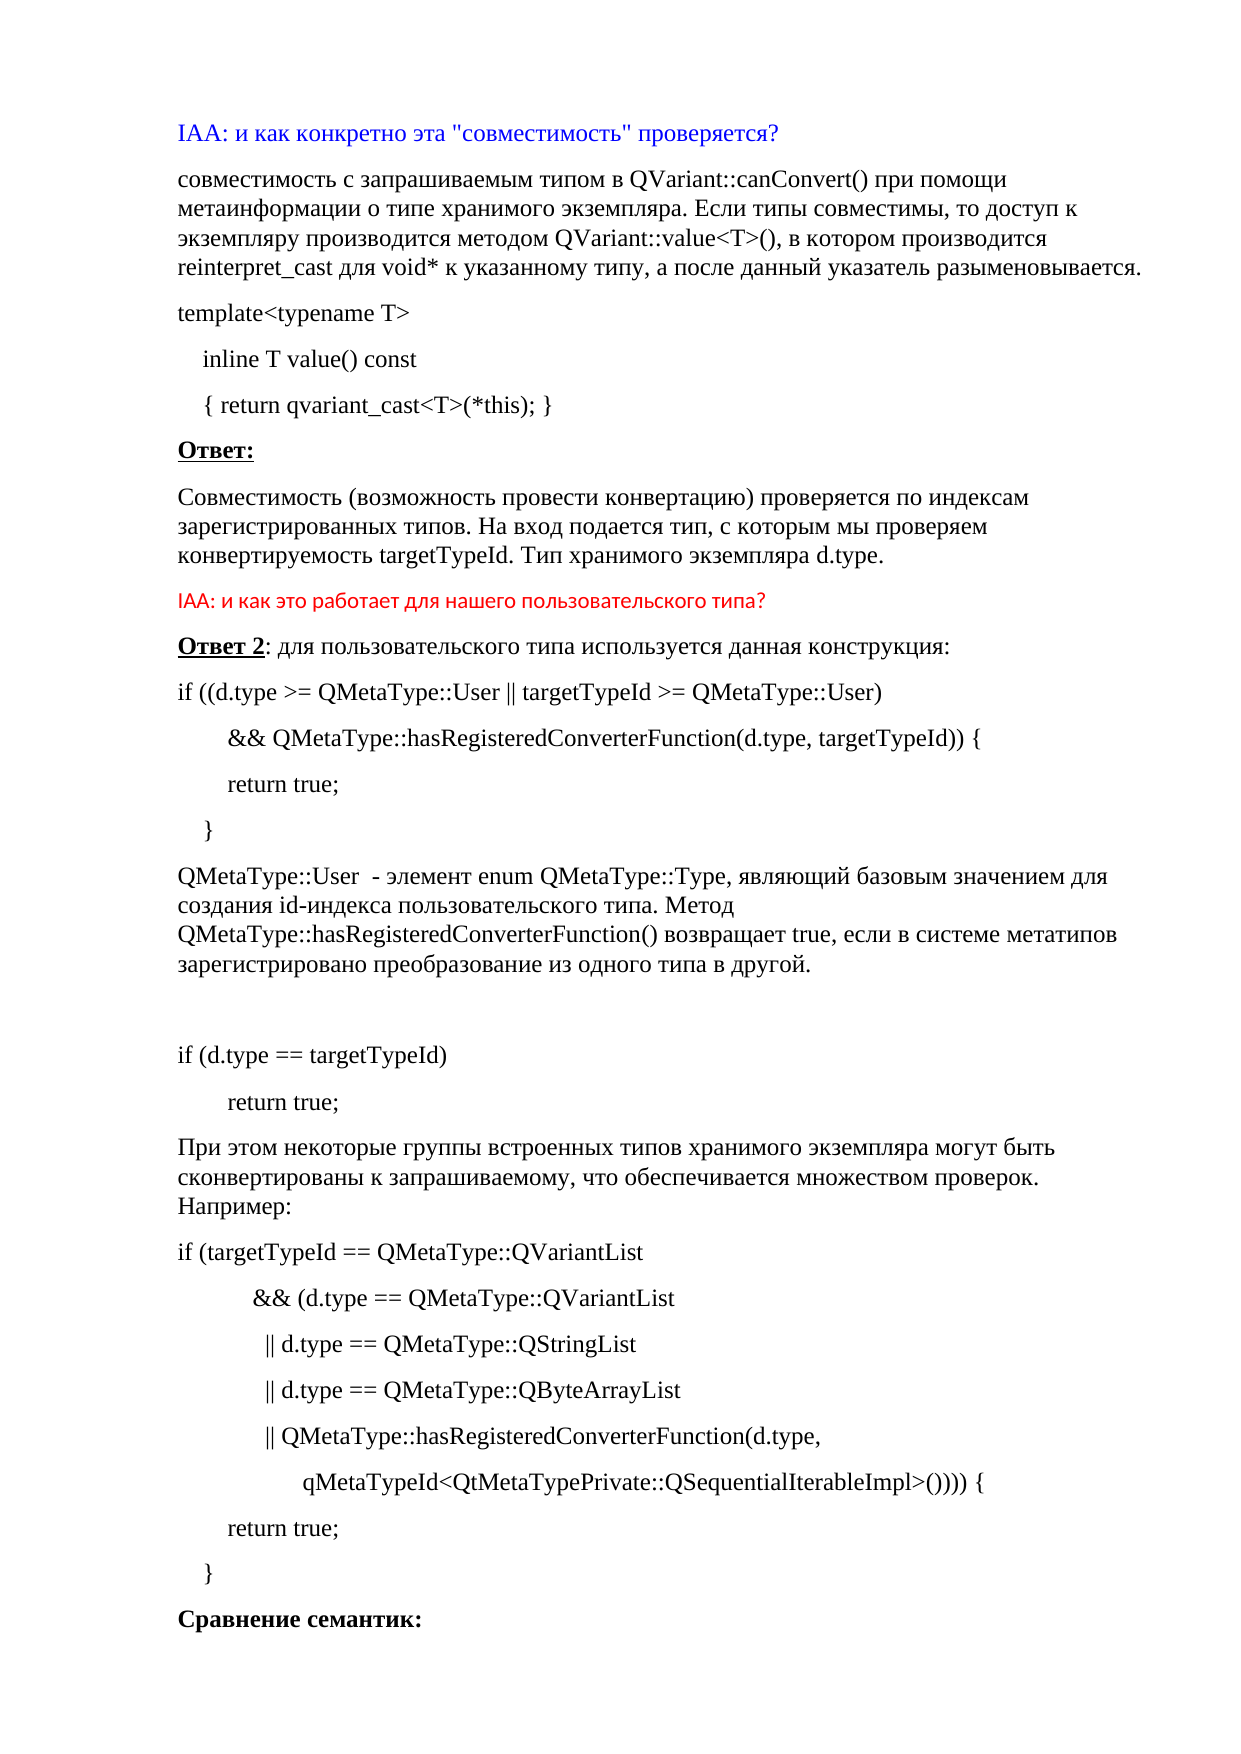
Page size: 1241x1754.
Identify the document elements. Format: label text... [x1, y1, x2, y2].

text IAA: и как конкретно эта "совместимость" проверяется? [177, 118, 1152, 147]
text || QMetaType::hasRegisteredConverterFunction(d.type, [177, 1421, 1152, 1449]
text && QMetaType::hasRegisteredConverterFunction(d.type, targetTypeId)) { [177, 723, 1152, 752]
text Ответ: [177, 436, 1152, 464]
text if ((d.type >= QMetaType::User || targetTypeId >= QMetaType::User) [177, 677, 1152, 706]
text Сравнение семантик: [177, 1604, 1152, 1633]
text return true; [177, 1513, 1152, 1541]
text inline T value() const [177, 344, 1152, 372]
text template<typename T> [177, 298, 1152, 327]
text QMetaType::User - элемент enum QMetaType::Type, являющий базовым значением для создания id-индекса пользовательского типа. Метод QMetaType::hasRegisteredConverterFunction() возвращает true, если в системе метатипов зарегистрировано преобразование из одного типа в другой. [177, 861, 1152, 977]
text || d.type == QMetaType::QStringList [177, 1329, 1152, 1358]
text && (d.type == QMetaType::QVariantList [177, 1283, 1152, 1312]
text } [177, 1558, 1152, 1587]
text совместимость с запрашиваемым типом в QVariant::canConvert() при помощи метаинформации о типе хранимого экземпляра. Если типы совместимы, то доступ к экземпляру производится методом QVariant::value<T>(), в котором производится reinterpret_cast для void* к указанному типу, а после данный указатель разыменовывается. [177, 164, 1152, 281]
text if (targetTypeId == QMetaType::QVariantList [177, 1237, 1152, 1266]
text } [177, 815, 1152, 844]
text { return qvariant_cast<T>(*this); } [177, 390, 1152, 418]
text qMetaTypeId<QtMetaTypePrivate::QSequentialIterableImpl>()))) { [177, 1467, 1152, 1495]
text return true; [177, 769, 1152, 798]
text При этом некоторые группы встроенных типов хранимого экземпляра могут быть сконвертированы к запрашиваемому, что обеспечивается множеством проверок. Например: [177, 1132, 1152, 1220]
text Совместимость (возможность провести конвертацию) проверяется по индексам зарегистрированных типов. На вход подается тип, с которым мы проверяем конвертируемость targetTypeId. Тип хранимого экземпляра d.type. [177, 482, 1152, 569]
text || d.type == QMetaType::QByteArrayList [177, 1375, 1152, 1403]
text IAA: и как это работает для нашего пользовательского типа? [177, 586, 1152, 614]
text Ответ 2: для пользовательского типа используется данная конструкция: [177, 631, 1152, 660]
text if (d.type == targetTypeId) [177, 1041, 1152, 1069]
text return true; [177, 1087, 1152, 1115]
